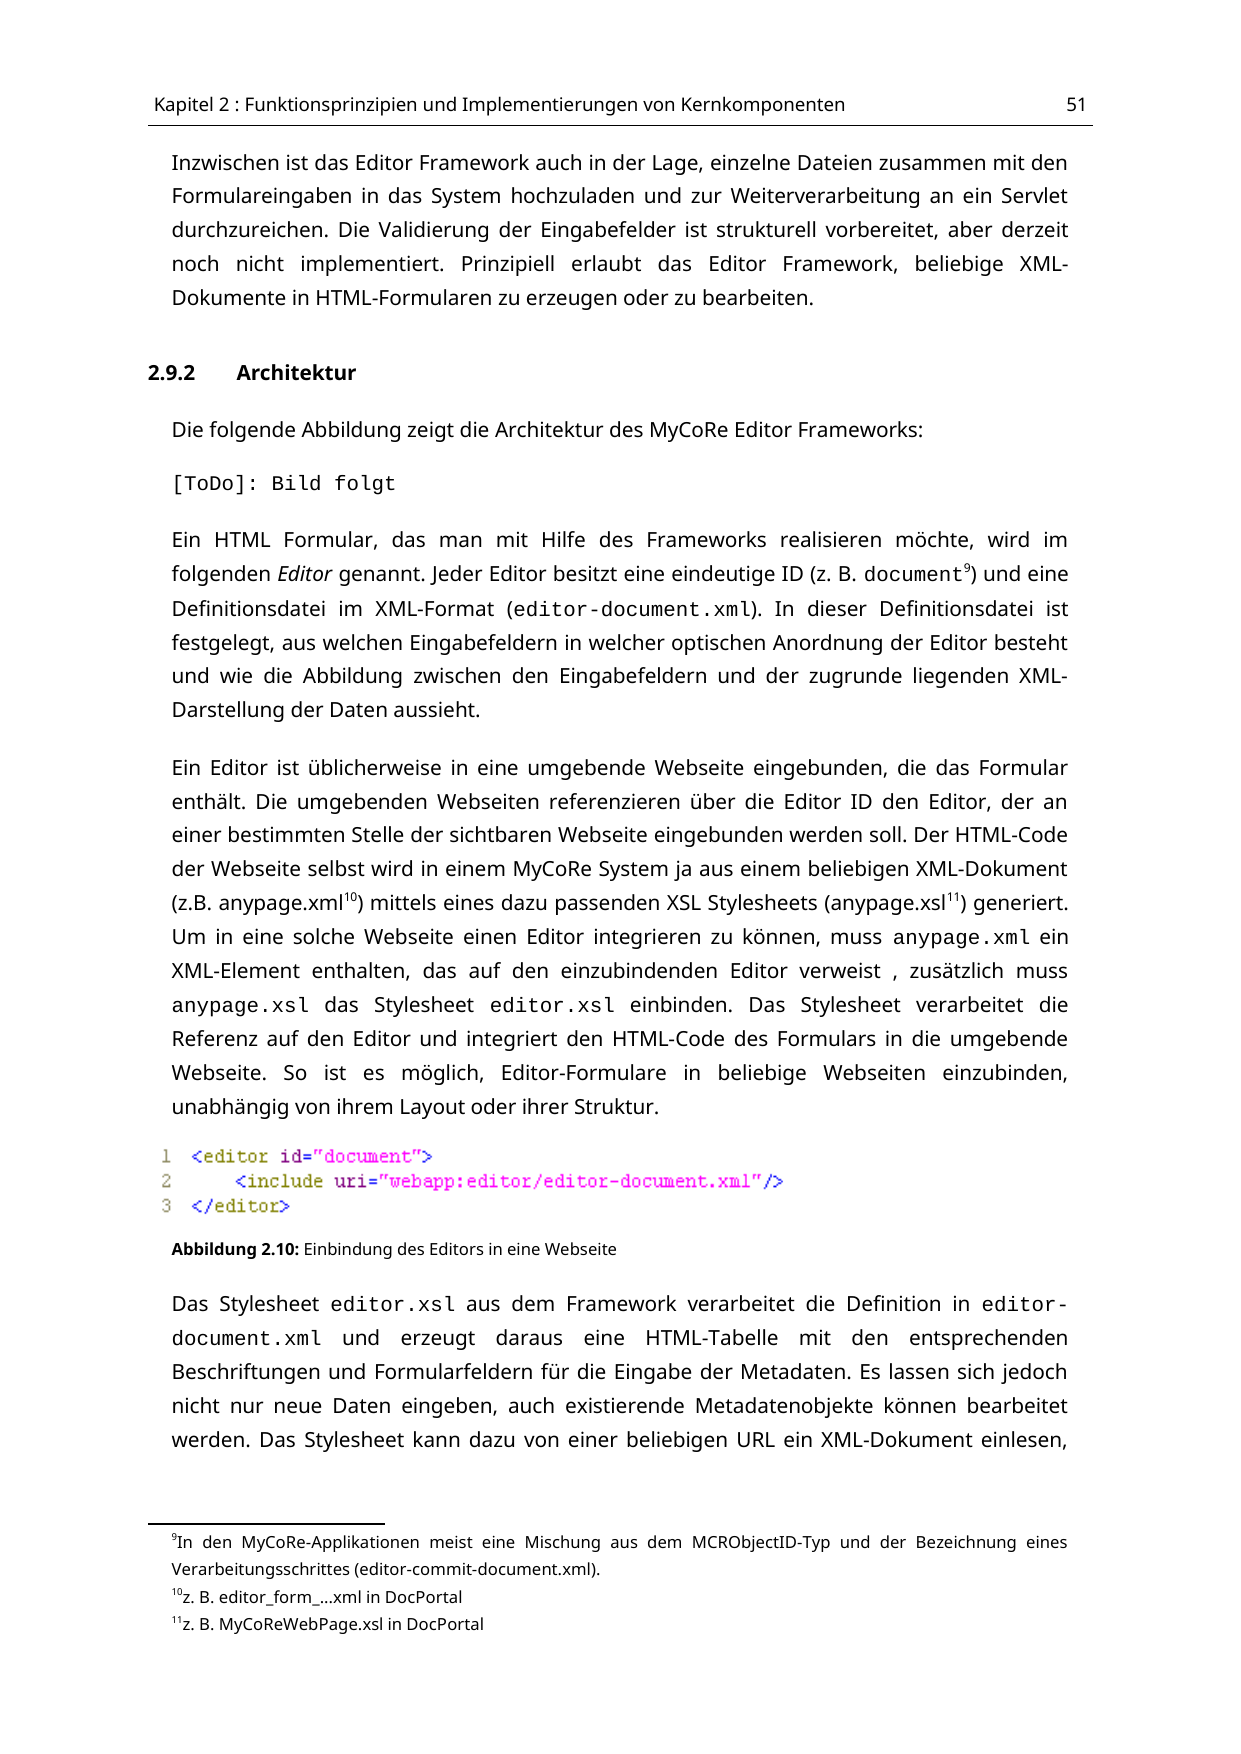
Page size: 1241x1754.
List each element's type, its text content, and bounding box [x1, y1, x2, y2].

text Inzwischen ist das Editor Framework auch in der Lage, einzelne Dateien zusammen mit den Formulareingaben in das System hochzuladen und zur Weiterverarbeitung an ein Servlet durchzureichen. Die Validierung der Eingabefelder ist strukturell vorbereitet, aber derzeit noch nicht implementiert. Prinzipiell erlaubt das Editor Framework, beliebige XML-Dokumente in HTML-Formularen zu erzeugen oder zu bearbeiten. [171, 148, 1069, 311]
text Ein HTML Formular, das man mit Hilfe des Frameworks realisieren möchte, wird im folgenden Editor genannt. Jeder Editor besitzt eine eindeutige ID (z. B. document) und eine Definitionsdatei im XML-Format (editor-document.xml). In dieser Definitionsdatei ist festgelegt, aus welchen Eingabefeldern in welcher optischen Anordnung der Editor besteht und wie die Abbildung zwischen den Eingabefeldern und der zugrunde liegenden XML-Darstellung der Daten aussieht. [171, 526, 1069, 724]
text Die folgende Abbildung zeigt die Architektur des MyCoRe Editor Frameworks: [171, 416, 1069, 444]
text Abbildung 2.10: Einbindung des Editors in eine Webseite [171, 1221, 769, 1260]
text [ToDo]: Bild folgt [171, 473, 1069, 496]
text z. B. MyCoReWebPage.xsl in DocPortal [171, 1613, 1069, 1636]
text Ein Editor ist üblicherweise in eine umgebende Webseite eingebunden, die das Formular enthält. Die umgebenden Webseiten referenzieren über die Editor ID den Editor, der an einer bestimmten Stelle der sichtbaren Webseite eingebunden werden soll. Der HTML-Code der Webseite selbst wird in einem MyCoRe System ja aus einem beliebigen XML-Dokument (z.B. anypage.xml) mittels eines dazu passenden XSL Stylesheets (anypage.xsl) generiert. Um in eine solche Webseite einen Editor integrieren zu können, muss anypage.xml ein XML-Element enthalten, das auf den einzubindenden Editor verweist , zusätzlich muss anypage.xsl das Stylesheet editor.xsl einbinden. Das Stylesheet verarbeitet die Referenz auf den Editor und integriert den HTML-Code des Formulars in die umgebende Webseite. So ist es möglich, Editor-Formulare in beliebige Webseiten einzubinden, unabhängig von ihrem Layout oder ihrer Struktur. [171, 753, 1069, 1120]
subtitle Architektur [148, 358, 1092, 386]
text In den MyCoRe-Applikationen meist eine Mischung aus dem MCRObjectID-Typ und der Bezeichnung eines Verarbeitungsschrittes (editor-commit-document.xml). [171, 1530, 1069, 1581]
text z. B. editor_form_...xml in DocPortal [171, 1585, 1069, 1608]
text Das Stylesheet editor.xsl aus dem Framework verarbeitet die Definition in editor-document.xml und erzeugt daraus eine HTML-Tabelle mit den entsprechenden Beschriftungen und Formularfeldern für die Eingabe der Metadaten. Es lassen sich jedoch nicht nur neue Daten eingeben, auch existierende Metadatenobjekte können bearbeitet werden. Das Stylesheet kann dazu von einer beliebigen URL ein XML-Dokument einlesen, [148, 1149, 1069, 1453]
